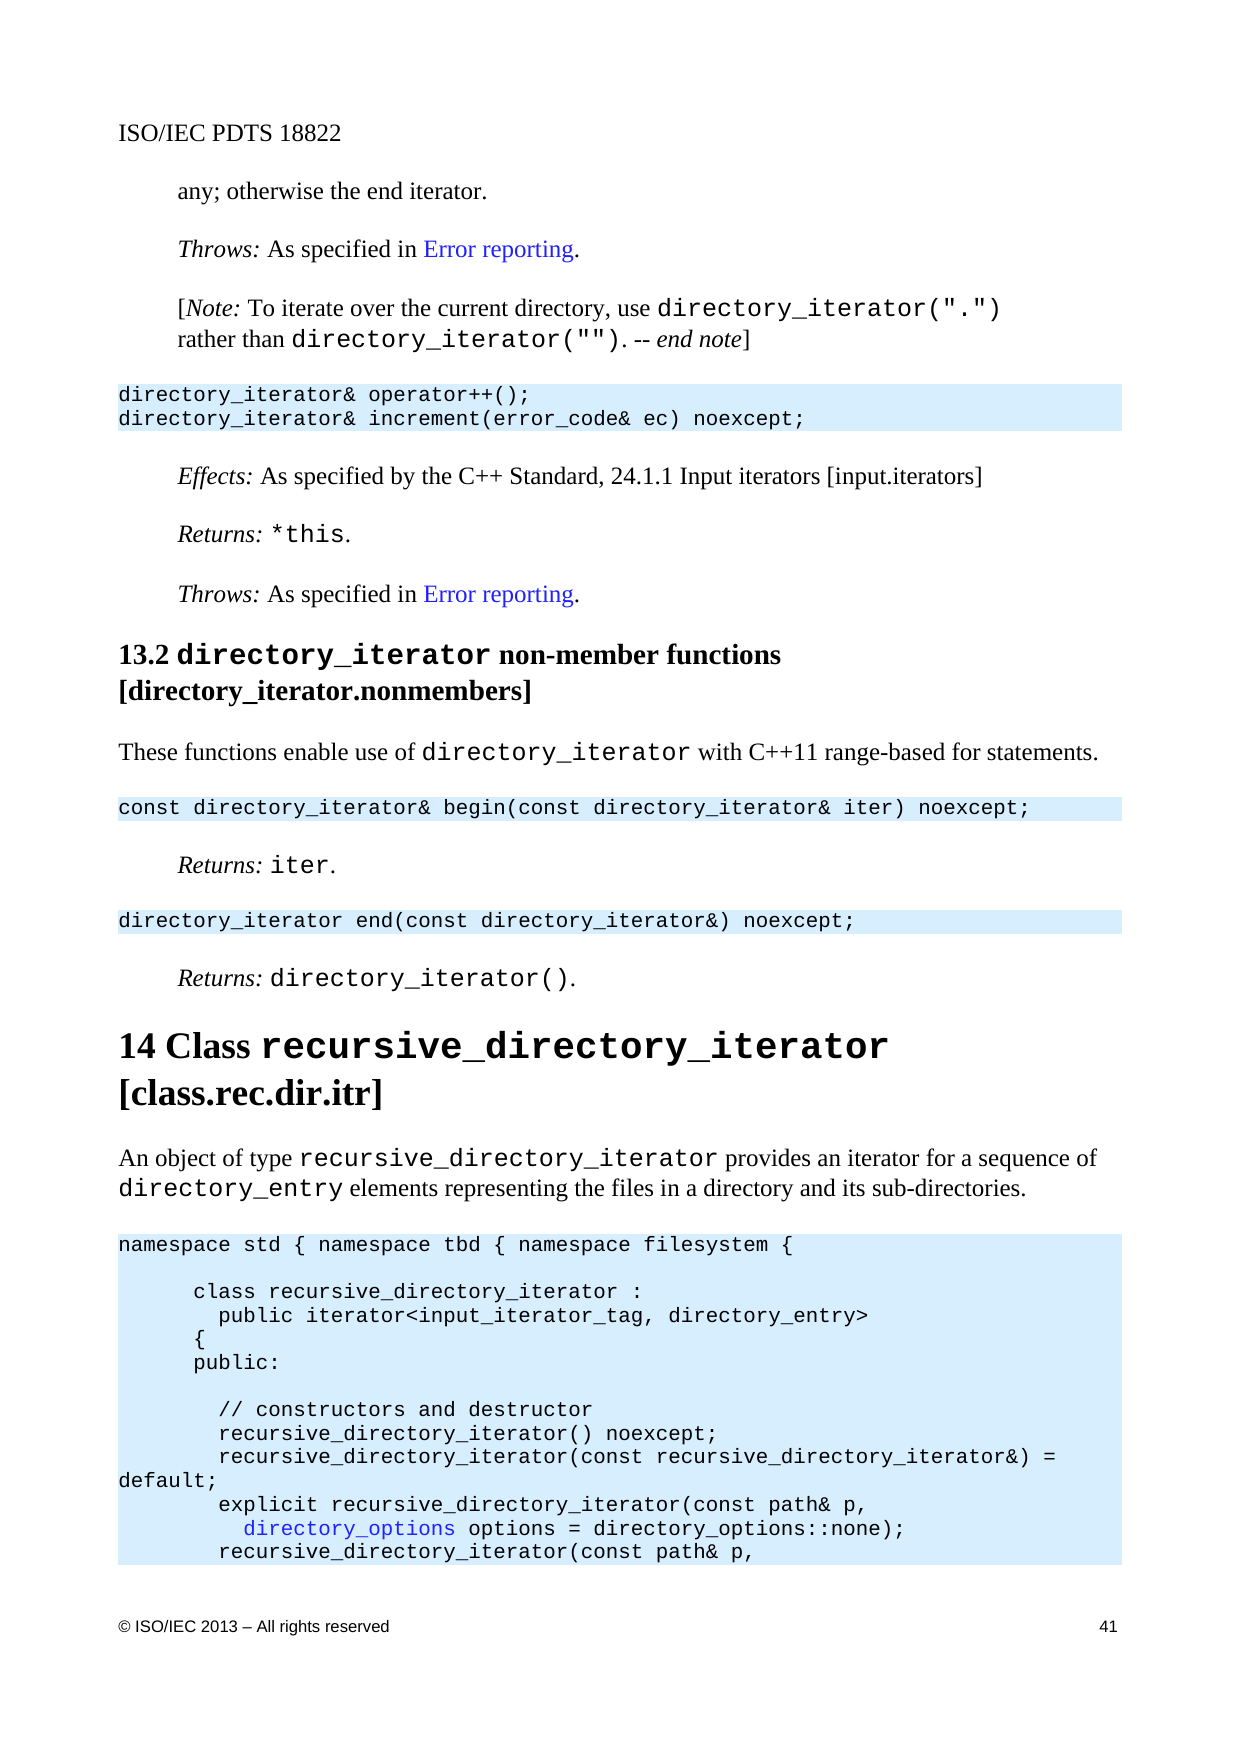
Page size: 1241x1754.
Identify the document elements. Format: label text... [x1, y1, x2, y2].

text recursive_directory_iterator(const path& p, [118, 1541, 1122, 1565]
text namespace std { namespace tbd { namespace filesystem { [118, 1234, 1122, 1257]
text Returns: *this. [177, 519, 1063, 550]
text class recursive_directory_iterator : [118, 1281, 1122, 1305]
text directory_options options = directory_options::none); [118, 1517, 1122, 1541]
text Returns: iter. [177, 850, 1063, 881]
text Effects: As specified by the C++ Standard, 24.1.1 Input iterators [input.iterators] [177, 461, 1063, 489]
text const directory_iterator& begin(const directory_iterator& iter) noexcept; [118, 797, 1122, 821]
subtitle 14 Class recursive_directory_iterator [class.rec.dir.itr] [118, 1024, 1122, 1113]
text recursive_directory_iterator(const recursive_directory_iterator&) = default; [118, 1447, 1122, 1494]
text directory_iterator end(const directory_iterator&) noexcept; [118, 910, 1122, 934]
text Throws: As specified in Error reporting. [177, 579, 1063, 608]
text directory_iterator& increment(error_code& ec) noexcept; [118, 408, 1122, 431]
text any; otherwise the end iterator. [177, 176, 1063, 205]
text public iterator<input_iterator_tag, directory_entry> [118, 1305, 1122, 1328]
text { [118, 1328, 1122, 1352]
text [Note: To iterate over the current directory, use directory_iterator(".") rather than directory_iterator(""). -- end note] [177, 293, 1063, 354]
text An object of type recursive_directory_iterator provides an iterator for a sequence of directory_entry elements representing the files in a directory and its sub-directories. [118, 1143, 1122, 1204]
text Throws: As specified in Error reporting. [177, 234, 1063, 263]
text These functions enable use of directory_iterator with C++11 range-based for statements. [118, 737, 1122, 767]
subtitle 13.2 directory_iterator non-member functions [directory_iterator.nonmembers] [118, 637, 1122, 707]
text recursive_directory_iterator() noexcept; [118, 1423, 1122, 1447]
text explicit recursive_directory_iterator(const path& p, [118, 1494, 1122, 1517]
text Returns: directory_iterator(). [177, 963, 1063, 994]
text directory_iterator& operator++(); [118, 384, 1122, 408]
text public: [118, 1352, 1122, 1376]
text // constructors and destructor [118, 1399, 1122, 1423]
